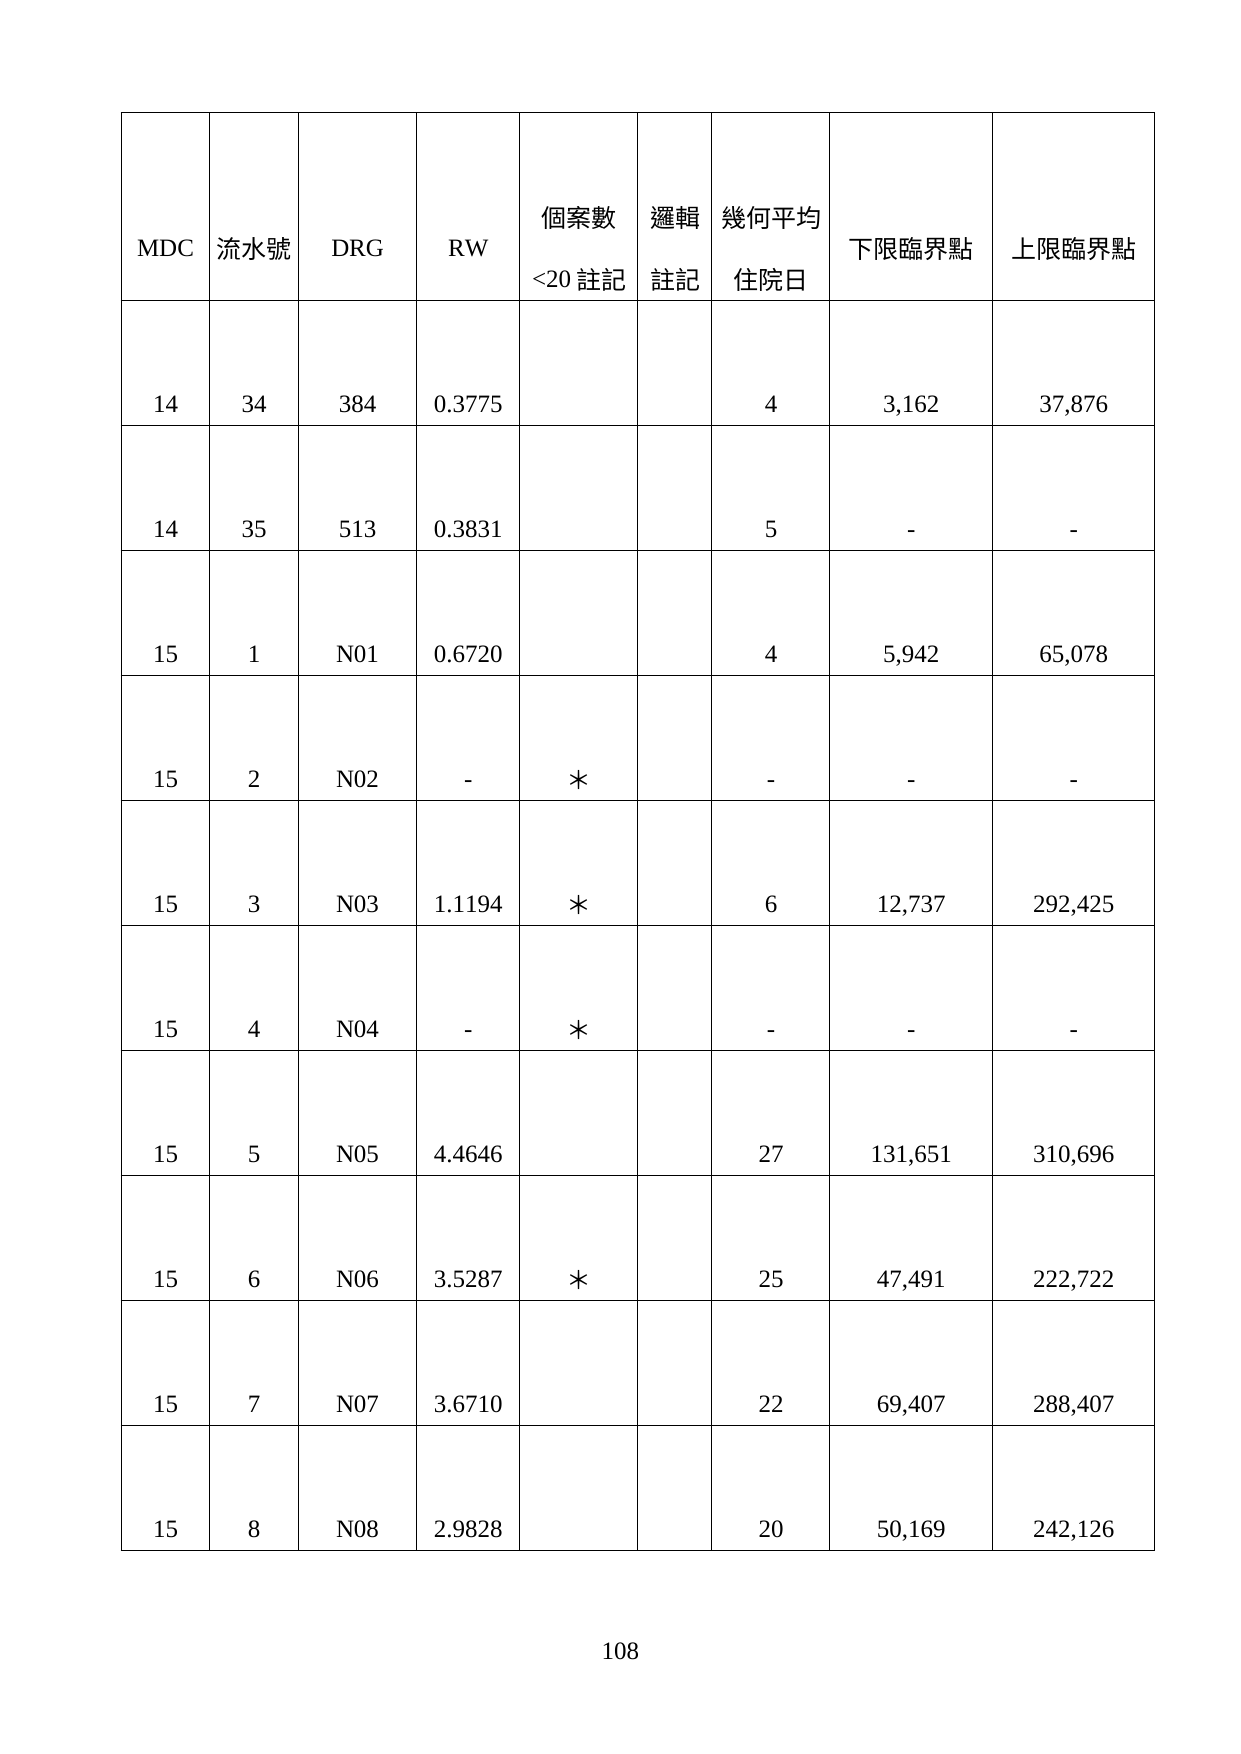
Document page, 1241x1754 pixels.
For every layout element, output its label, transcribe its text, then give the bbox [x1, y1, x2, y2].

table_cell 27 [712, 1051, 829, 1175]
table_cell [638, 676, 711, 800]
table_cell [520, 1301, 637, 1425]
table_cell - [830, 676, 992, 800]
table_cell 69,407 [830, 1301, 992, 1425]
table_cell 1.1194 [417, 801, 519, 925]
table_cell 4 [712, 551, 829, 675]
table_cell 2.9828 [417, 1426, 519, 1550]
table_header 個案數<20註記 [520, 113, 637, 300]
table_cell 2 [210, 676, 298, 800]
table_cell 5 [210, 1051, 298, 1175]
table_cell [638, 426, 711, 550]
table_header 邏輯註記 [638, 113, 711, 300]
table_cell 14 [122, 426, 209, 550]
table_cell 292,425 [993, 801, 1154, 925]
table_cell 15 [122, 1426, 209, 1550]
table_cell 7 [210, 1301, 298, 1425]
table_cell 15 [122, 1176, 209, 1300]
table_cell 5,942 [830, 551, 992, 675]
table_cell N05 [299, 1051, 416, 1175]
table_cell 3.6710 [417, 1301, 519, 1425]
table_cell - [830, 926, 992, 1050]
table_header RW [417, 113, 519, 300]
table_cell [638, 1051, 711, 1175]
table_cell 15 [122, 676, 209, 800]
table_cell ＊ [520, 1176, 637, 1300]
table_cell [638, 1301, 711, 1425]
table_cell ＊ [520, 926, 637, 1050]
table_header 流水號 [210, 113, 298, 300]
table_cell [638, 301, 711, 425]
table_header 上限臨界點 [993, 113, 1154, 300]
table_cell - [830, 426, 992, 550]
table_cell [638, 926, 711, 1050]
table_cell ＊ [520, 801, 637, 925]
table_cell 310,696 [993, 1051, 1154, 1175]
table_cell - [417, 926, 519, 1050]
table_cell ＊ [520, 676, 637, 800]
table_cell 15 [122, 1301, 209, 1425]
table_cell 65,078 [993, 551, 1154, 675]
table_cell N08 [299, 1426, 416, 1550]
table_cell 3 [210, 801, 298, 925]
table_cell 15 [122, 926, 209, 1050]
table_cell 384 [299, 301, 416, 425]
table_cell 8 [210, 1426, 298, 1550]
table_cell 14 [122, 301, 209, 425]
table_cell N07 [299, 1301, 416, 1425]
table_cell - [993, 676, 1154, 800]
table_cell [638, 801, 711, 925]
table_cell 37,876 [993, 301, 1154, 425]
table_cell 242,126 [993, 1426, 1154, 1550]
table_cell 513 [299, 426, 416, 550]
table_cell N02 [299, 676, 416, 800]
table_header MDC [122, 113, 209, 300]
table_cell [520, 1051, 637, 1175]
table_cell 50,169 [830, 1426, 992, 1550]
table_cell 3.5287 [417, 1176, 519, 1300]
table_cell - [712, 676, 829, 800]
table_cell 34 [210, 301, 298, 425]
table_cell N06 [299, 1176, 416, 1300]
table_cell 12,737 [830, 801, 992, 925]
table_cell 5 [712, 426, 829, 550]
table_header 下限臨界點 [830, 113, 992, 300]
table_cell N01 [299, 551, 416, 675]
table_cell 35 [210, 426, 298, 550]
table_cell 6 [210, 1176, 298, 1300]
table_cell 4 [210, 926, 298, 1050]
table_cell 25 [712, 1176, 829, 1300]
table_cell [520, 426, 637, 550]
table_cell N03 [299, 801, 416, 925]
table_cell N04 [299, 926, 416, 1050]
table_cell - [993, 426, 1154, 550]
table_cell [638, 1176, 711, 1300]
table_cell 47,491 [830, 1176, 992, 1300]
table_cell 4.4646 [417, 1051, 519, 1175]
table_cell 0.3775 [417, 301, 519, 425]
table_cell [520, 551, 637, 675]
table_cell 15 [122, 551, 209, 675]
table_cell 222,722 [993, 1176, 1154, 1300]
table_cell 131,651 [830, 1051, 992, 1175]
table_cell - [417, 676, 519, 800]
table_cell 15 [122, 1051, 209, 1175]
table_cell 3,162 [830, 301, 992, 425]
table_cell 20 [712, 1426, 829, 1550]
table_header DRG [299, 113, 416, 300]
table_cell 0.6720 [417, 551, 519, 675]
table_cell [638, 1426, 711, 1550]
table_cell 22 [712, 1301, 829, 1425]
table_cell [520, 1426, 637, 1550]
table_cell 1 [210, 551, 298, 675]
table_header 幾何平均住院日 [712, 113, 829, 300]
table_cell - [993, 926, 1154, 1050]
table_cell 288,407 [993, 1301, 1154, 1425]
table_cell [638, 551, 711, 675]
table_cell 6 [712, 801, 829, 925]
table_cell 0.3831 [417, 426, 519, 550]
table_cell 15 [122, 801, 209, 925]
table_cell [520, 301, 637, 425]
table_cell 4 [712, 301, 829, 425]
table_cell - [712, 926, 829, 1050]
